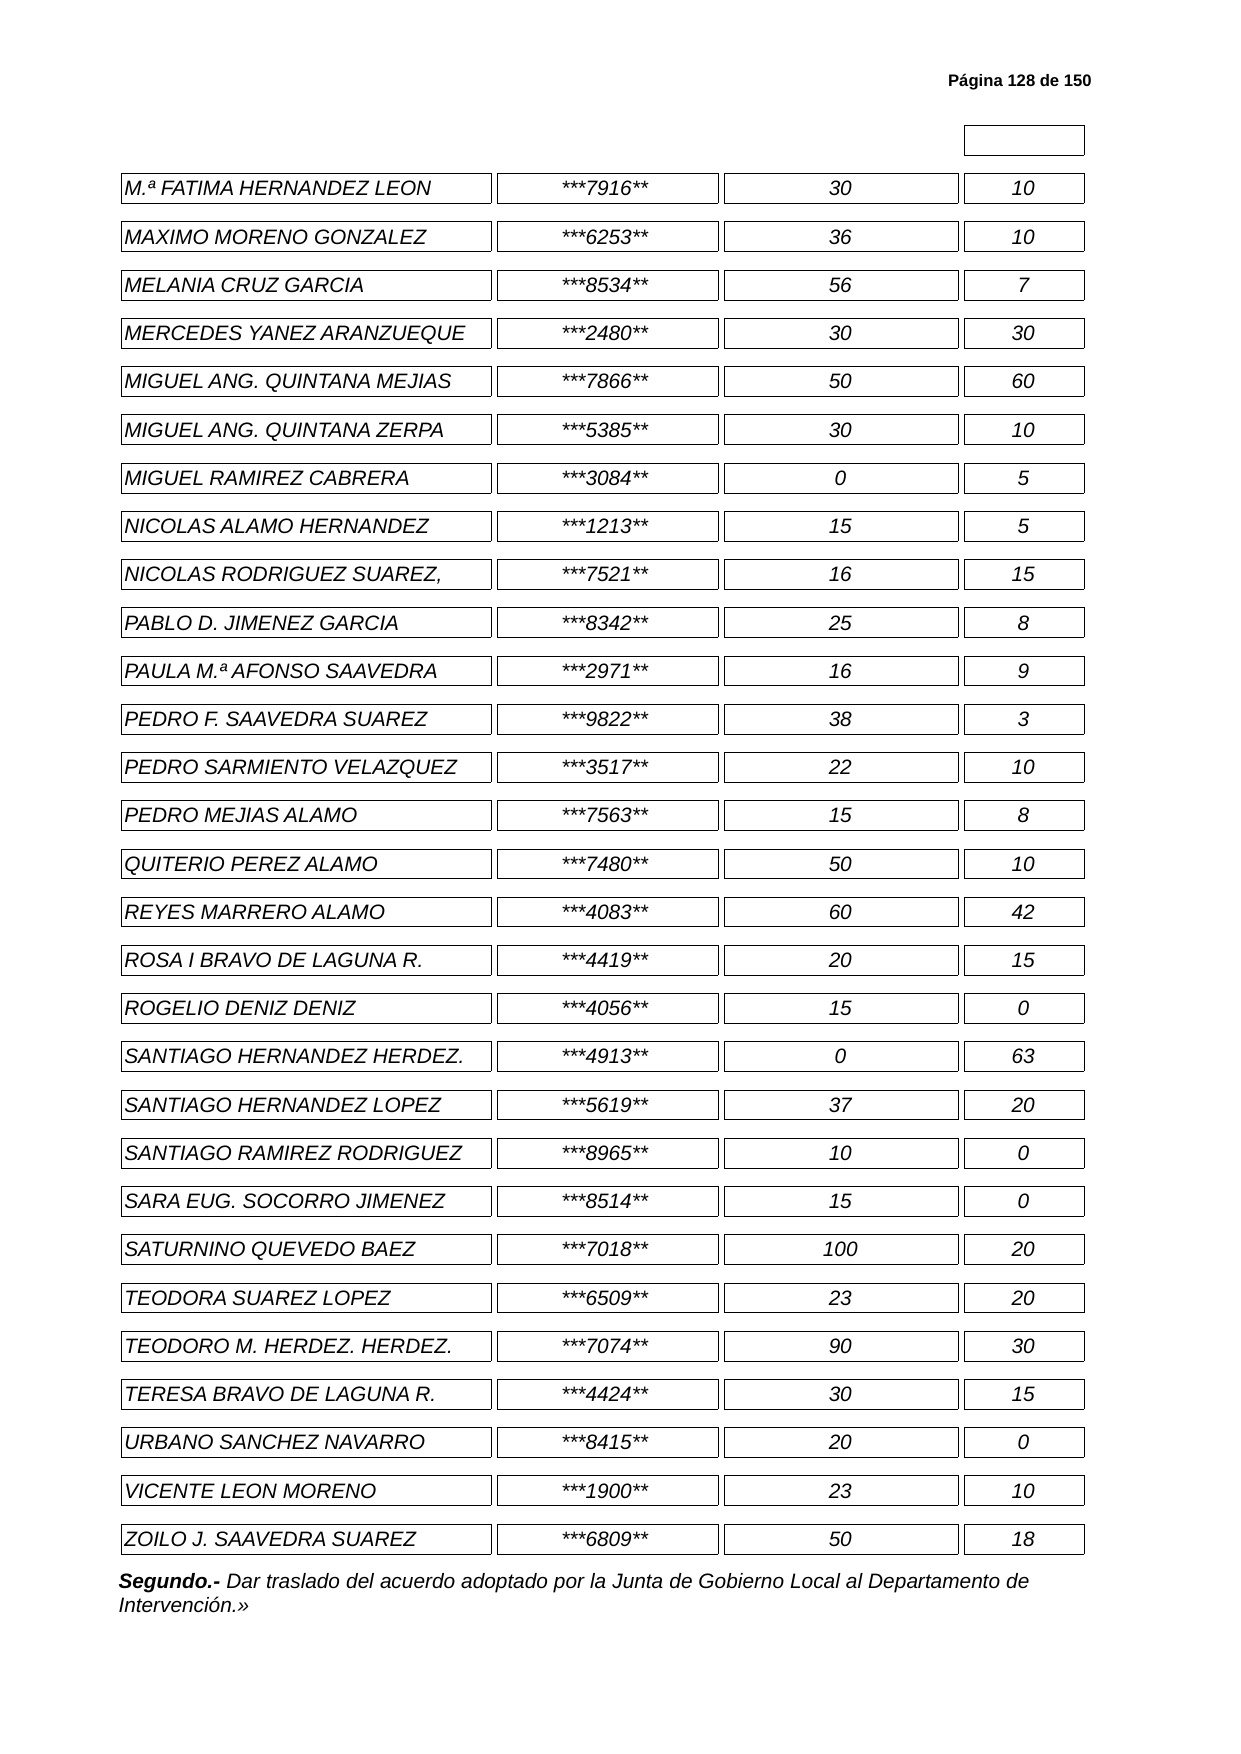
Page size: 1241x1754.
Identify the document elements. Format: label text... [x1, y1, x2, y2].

table_cell ***8965** [494, 1135, 721, 1183]
table_cell ***3517** [494, 749, 721, 797]
table_cell ***8514** [494, 1183, 721, 1231]
table_cell PEDRO SARMIENTO VELAZQUEZ [118, 749, 494, 797]
table_cell 100 [721, 1231, 961, 1279]
table_cell ***2971** [494, 653, 721, 701]
table_cell 18 [961, 1521, 1087, 1569]
text Segundo.- Dar traslado del acuerdo adoptado por la Junta de Gobierno Local al Departamento de Intervención.» [118, 1569, 1033, 1617]
table_cell 15 [961, 1376, 1087, 1424]
table_cell PABLO D. JIMENEZ GARCIA [118, 604, 494, 653]
table_cell 10 [961, 219, 1087, 267]
table_cell 5 [961, 460, 1087, 508]
table_cell 63 [961, 1039, 1087, 1087]
table_cell ***6809** [494, 1521, 721, 1569]
table_cell NICOLAS ALAMO HERNANDEZ [118, 508, 494, 556]
table_cell 36 [721, 219, 961, 267]
table_cell 9 [961, 653, 1087, 701]
table_cell SANTIAGO RAMIREZ RODRIGUEZ [118, 1135, 494, 1183]
table_cell 7 [961, 267, 1087, 315]
table_cell 8 [961, 604, 1087, 653]
table_cell 23 [721, 1473, 961, 1521]
table_cell ***2480** [494, 315, 721, 363]
table_cell TERESA BRAVO DE LAGUNA R. [118, 1376, 494, 1424]
table_cell ***7866** [494, 363, 721, 411]
table_cell 20 [961, 1280, 1087, 1328]
table_cell SATURNINO QUEVEDO BAEZ [118, 1231, 494, 1279]
table_cell ***8415** [494, 1424, 721, 1472]
table_cell 30 [721, 170, 961, 218]
table_cell 90 [721, 1328, 961, 1376]
table_cell 16 [721, 556, 961, 604]
table_cell 60 [961, 363, 1087, 411]
table_cell ***9822** [494, 701, 721, 749]
table_cell 20 [961, 1231, 1087, 1279]
table_cell ***4913** [494, 1039, 721, 1087]
table_cell ***4056** [494, 990, 721, 1038]
table_cell ZOILO J. SAAVEDRA SUAREZ [118, 1521, 494, 1569]
table_cell 3 [961, 701, 1087, 749]
table_cell 15 [721, 797, 961, 846]
table_cell [961, 122, 1087, 170]
table_cell MELANIA CRUZ GARCIA [118, 267, 494, 315]
table_cell 23 [721, 1280, 961, 1328]
table_cell ***6253** [494, 219, 721, 267]
table_cell 22 [721, 749, 961, 797]
table_cell VICENTE LEON MORENO [118, 1473, 494, 1521]
table_cell ROGELIO DENIZ DENIZ [118, 990, 494, 1038]
table_cell 0 [961, 1135, 1087, 1183]
table_cell 56 [721, 267, 961, 315]
table_cell ***1213** [494, 508, 721, 556]
table_cell ***5385** [494, 411, 721, 460]
table_cell ***4083** [494, 894, 721, 942]
table_cell 0 [961, 1183, 1087, 1231]
table_cell 20 [721, 1424, 961, 1472]
table_cell PAULA M.ª AFONSO SAAVEDRA [118, 653, 494, 701]
table_cell ***4419** [494, 942, 721, 990]
table_cell 15 [721, 990, 961, 1038]
table_cell NICOLAS RODRIGUEZ SUAREZ, [118, 556, 494, 604]
table_cell MIGUEL ANG. QUINTANA MEJIAS [118, 363, 494, 411]
table_cell 60 [721, 894, 961, 942]
table_cell [118, 122, 494, 170]
table_cell 0 [961, 1424, 1087, 1472]
table_cell ROSA I BRAVO DE LAGUNA R. [118, 942, 494, 990]
table_cell 30 [961, 315, 1087, 363]
table_cell 15 [721, 1183, 961, 1231]
table_cell 10 [961, 749, 1087, 797]
table_cell 50 [721, 1521, 961, 1569]
table_cell QUITERIO PEREZ ALAMO [118, 846, 494, 894]
table_cell ***7074** [494, 1328, 721, 1376]
table_cell MIGUEL ANG. QUINTANA ZERPA [118, 411, 494, 460]
table_cell 10 [961, 411, 1087, 460]
table_cell [721, 122, 961, 170]
table_cell 15 [961, 942, 1087, 990]
table_cell SANTIAGO HERNANDEZ LOPEZ [118, 1087, 494, 1135]
table_cell MAXIMO MORENO GONZALEZ [118, 219, 494, 267]
table_cell 37 [721, 1087, 961, 1135]
table_cell 38 [721, 701, 961, 749]
table_cell ***8342** [494, 604, 721, 653]
table_cell 8 [961, 797, 1087, 846]
table_cell 15 [721, 508, 961, 556]
table_cell 30 [721, 411, 961, 460]
table_cell ***7480** [494, 846, 721, 894]
table_cell ***3084** [494, 460, 721, 508]
table_cell ***7018** [494, 1231, 721, 1279]
table_cell PEDRO F. SAAVEDRA SUAREZ [118, 701, 494, 749]
table_cell ***6509** [494, 1280, 721, 1328]
table_cell ***7563** [494, 797, 721, 846]
table_cell 42 [961, 894, 1087, 942]
table_cell 50 [721, 846, 961, 894]
table_cell MIGUEL RAMIREZ CABRERA [118, 460, 494, 508]
table_cell 16 [721, 653, 961, 701]
table_cell TEODORO M. HERDEZ. HERDEZ. [118, 1328, 494, 1376]
table_cell ***7916** [494, 170, 721, 218]
table_cell 20 [961, 1087, 1087, 1135]
table_cell 30 [961, 1328, 1087, 1376]
table_cell 0 [721, 1039, 961, 1087]
table_cell MERCEDES YANEZ ARANZUEQUE [118, 315, 494, 363]
table_cell PEDRO MEJIAS ALAMO [118, 797, 494, 846]
table_cell 30 [721, 1376, 961, 1424]
table_cell M.ª FATIMA HERNANDEZ LEON [118, 170, 494, 218]
table_cell TEODORA SUAREZ LOPEZ [118, 1280, 494, 1328]
table_cell ***5619** [494, 1087, 721, 1135]
table_cell ***8534** [494, 267, 721, 315]
table_cell ***1900** [494, 1473, 721, 1521]
table_cell 0 [721, 460, 961, 508]
table_cell 5 [961, 508, 1087, 556]
table_cell REYES MARRERO ALAMO [118, 894, 494, 942]
table_cell URBANO SANCHEZ NAVARRO [118, 1424, 494, 1472]
table_cell ***4424** [494, 1376, 721, 1424]
table_cell 50 [721, 363, 961, 411]
table_cell 20 [721, 942, 961, 990]
table_cell 30 [721, 315, 961, 363]
table_cell 15 [961, 556, 1087, 604]
table_cell SARA EUG. SOCORRO JIMENEZ [118, 1183, 494, 1231]
table_cell 25 [721, 604, 961, 653]
table_cell 10 [721, 1135, 961, 1183]
table_cell 10 [961, 846, 1087, 894]
table_cell 10 [961, 170, 1087, 218]
table_cell [494, 122, 721, 170]
table_cell ***7521** [494, 556, 721, 604]
table_cell 10 [961, 1473, 1087, 1521]
table_cell 0 [961, 990, 1087, 1038]
table_cell SANTIAGO HERNANDEZ HERDEZ. [118, 1039, 494, 1087]
